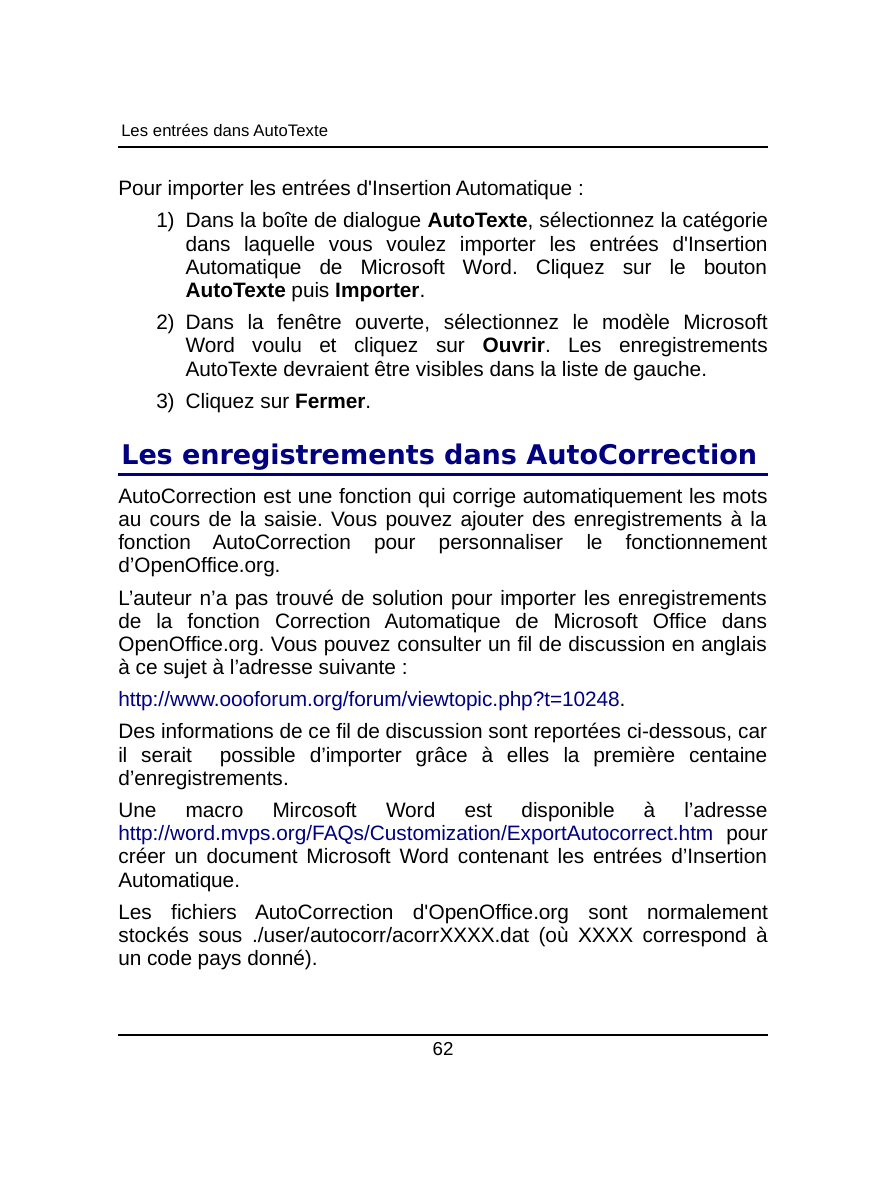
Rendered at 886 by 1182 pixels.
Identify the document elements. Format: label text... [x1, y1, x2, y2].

list Cliquez sur Fermer. [156, 389, 768, 413]
text http://www.oooforum.org/forum/viewtopic.php?t=10248. [118, 688, 768, 711]
text Une macro Mircosoft Word est disponible à l’adresse http://word.mvps.org/FAQs/Customization/ExportAutocorrect.htm pour créer un document Microsoft Word contenant les entrées d’Insertion Automatique. [118, 798, 768, 891]
text Les fichiers AutoCorrection d'OpenOffice.org sont normalement stockés sous ./user/autocorr/acorrXXXX.dat (où XXXX correspond à un code pays donné). [118, 900, 768, 970]
list Dans la boîte de dialogue AutoTexte, sélectionnez la catégorie dans laquelle vous voulez importer les entrées d'Insertion Automatique de Microsoft Word. Cliquez sur le bouton AutoTexte puis Importer. [156, 209, 768, 302]
list Dans la fenêtre ouverte, sélectionnez le modèle Microsoft Word voulu et cliquez sur Ouvrir. Les enregistrements AutoTexte devraient être visibles dans la liste de gauche. [156, 311, 768, 381]
text Pour importer les entrées d'Insertion Automatique : [118, 177, 768, 200]
text AutoCorrection est une fonction qui corrige automatiquement les mots au cours de la saisie. Vous pouvez ajouter des enregistrements à la fonction AutoCorrection pour personnaliser le fonctionnement d’OpenOffice.org. [118, 484, 768, 577]
text Des informations de ce fil de discussion sont reportées ci-dessous, car il serait possible d’importer grâce à elles la première centaine d’enregistrements. [118, 720, 768, 790]
subtitle Les enregistrements dans AutoCorrection [118, 436, 768, 473]
text L’auteur n’a pas trouvé de solution pour importer les enregistrements de la fonction Correction Automatique de Microsoft Office dans OpenOffice.org. Vous pouvez consulter un fil de discussion en anglais à ce sujet à l’adresse suivante : [118, 586, 768, 679]
